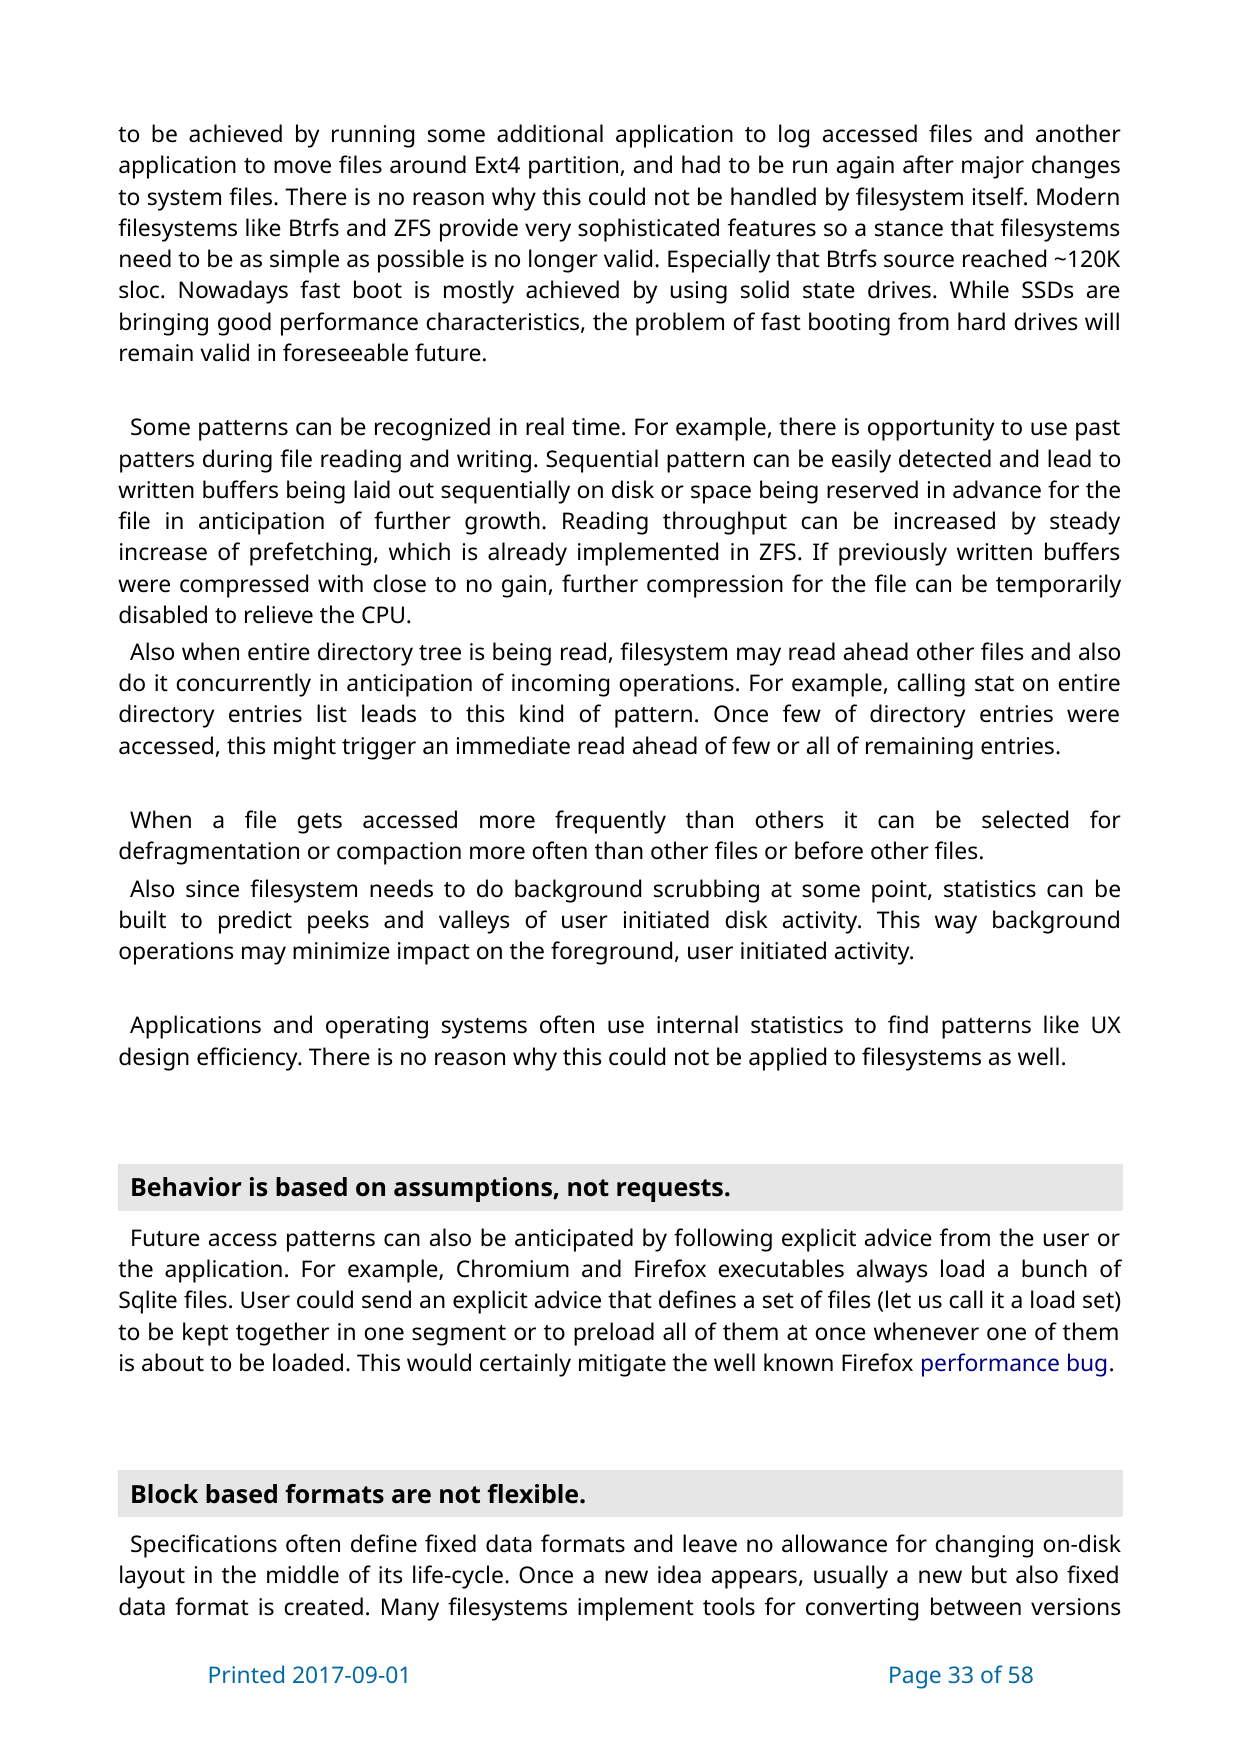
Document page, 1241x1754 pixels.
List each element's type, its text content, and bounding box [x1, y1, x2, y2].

text to be achieved by running some additional application to log accessed files and another application to move files around Ext4 partition, and had to be run again after major changes to system files. There is no reason why this could not be handled by filesystem itself. Modern filesystems like Btrfs and ZFS provide very sophisticated features so a stance that filesystems need to be as simple as possible is no longer valid. Especially that Btrfs source reached ~120K sloc. Nowadays fast boot is mostly achieved by using solid state drives. While SSDs are bringing good performance characteristics, the problem of fast booting from hard drives will remain valid in foreseeable future. [118, 118, 1122, 368]
text Some patterns can be recognized in real time. For example, there is opportunity to use past patters during file reading and writing. Sequential pattern can be easily detected and lead to written buffers being laid out sequentially on disk or space being reserved in advance for the file in anticipation of further growth. Reading throughput can be increased by steady increase of prefetching, which is already implemented in ZFS. If previously written buffers were compressed with close to no gain, further compression for the file can be temporarily disabled to relieve the CPU. [118, 411, 1122, 630]
text Applications and operating systems often use internal statistics to find patterns like UX design efficiency. There is no reason why this could not be applied to filesystems as well. [118, 1009, 1122, 1072]
text Specifications often define fixed data formats and leave no allowance for changing on-disk layout in the middle of its life-cycle. Once a new idea appears, usually a new but also fixed data format is created. Many filesystems implement tools for converting between versions [118, 1528, 1122, 1622]
subtitle Block based formats are not flexible. [119, 1471, 1122, 1516]
text When a file gets accessed more frequently than others it can be selected for defragmentation or compaction more often than other files or before other files. [118, 804, 1122, 867]
text Future access patterns can also be anticipated by following explicit advice from the user or the application. For example, Chromium and Firefox executables always load a bunch of Sqlite files. User could send an explicit advice that defines a set of files (let us call it a load set) to be kept together in one segment or to preload all of them at once whenever one of them is about to be loaded. This would certainly mitigate the well known Firefox performance bug. [118, 1222, 1122, 1378]
text Also when entire directory tree is being read, filesystem may read ahead other files and also do it concurrently in anticipation of incoming operations. For example, calling stat on entire directory entries list leads to this kind of pattern. Once few of directory entries were accessed, this might trigger an immediate read ahead of few or all of remaining entries. [118, 636, 1122, 761]
subtitle Behavior is based on assumptions, not requests. [119, 1165, 1122, 1210]
text Also since filesystem needs to do background scrubbing at some point, statistics can be built to predict peeks and valleys of user initiated disk activity. This way background operations may minimize impact on the foreground, user initiated activity. [118, 872, 1122, 966]
